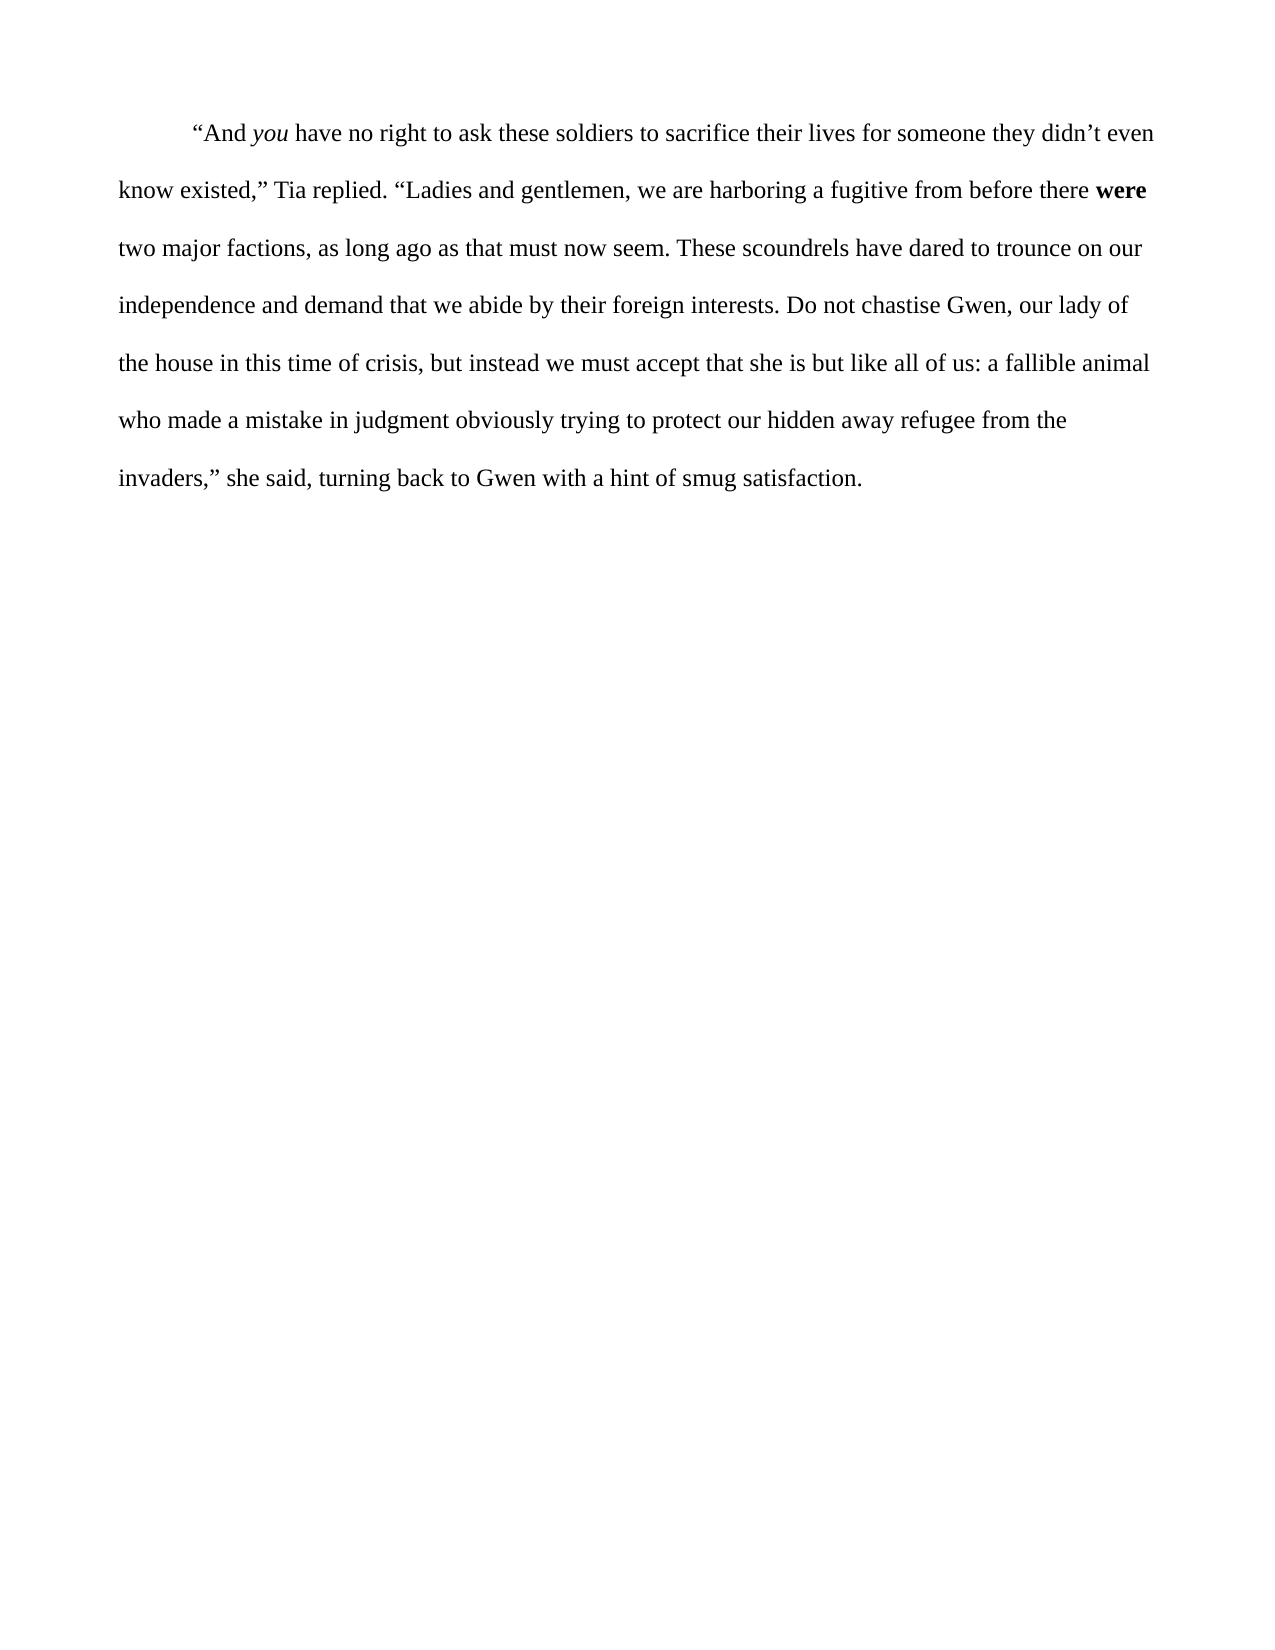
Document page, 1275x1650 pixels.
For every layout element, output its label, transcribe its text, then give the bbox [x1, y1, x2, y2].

text “And you have no right to ask these soldiers to sacrifice their lives for someone they didn’t even know existed,” Tia replied. “Ladies and gentlemen, we are harboring a fugitive from before there were two major factions, as long ago as that must now seem. These scoundrels have dared to trounce on our independence and demand that we abide by their foreign interests. Do not chastise Gwen, our lady of the house in this time of crisis, but instead we must accept that she is but like all of us: a fallible animal who made a mistake in judgment obviously trying to protect our hidden away refugee from the invaders,” she said, turning back to Gwen with a hint of smug satisfaction. [118, 118, 1157, 492]
